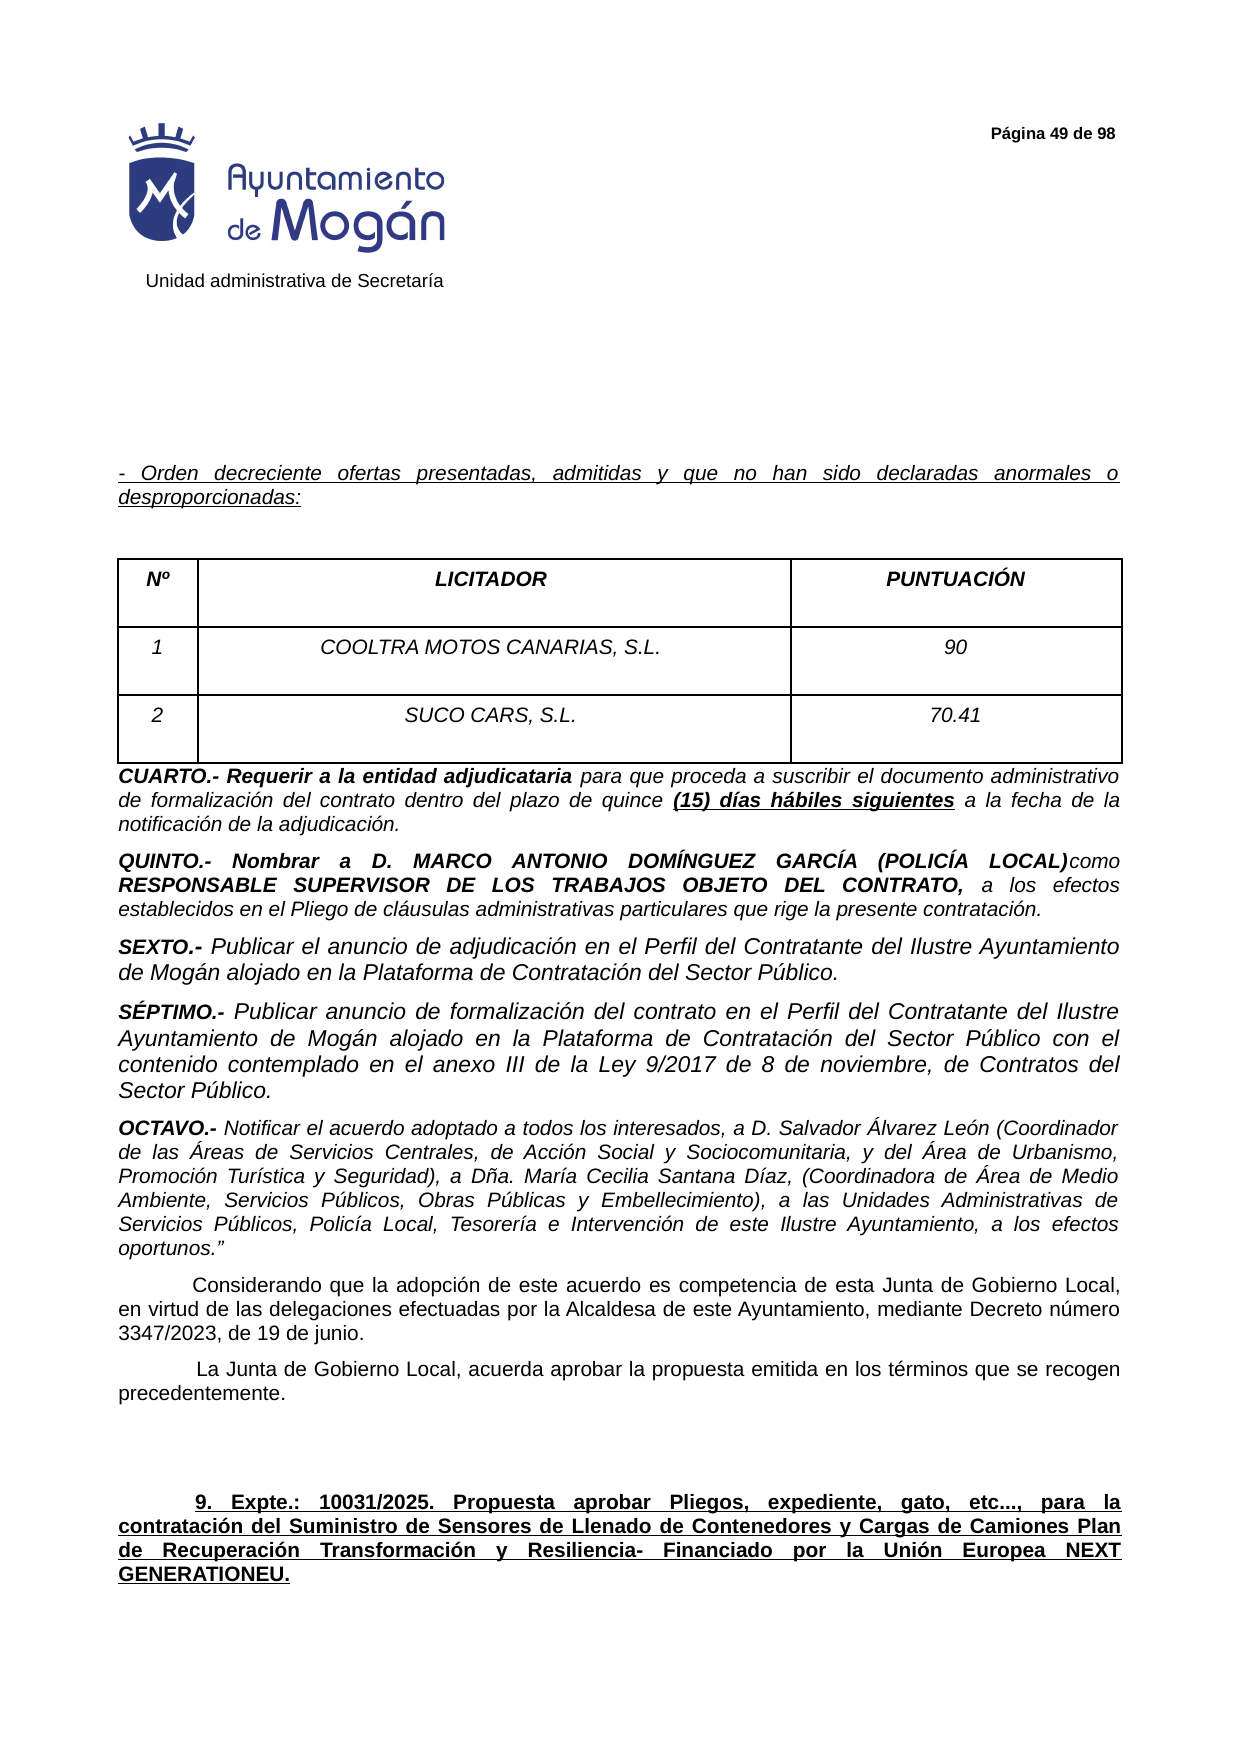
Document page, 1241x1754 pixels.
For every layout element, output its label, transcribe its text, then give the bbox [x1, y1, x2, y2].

text GENERATIONEU. [118, 1560, 1122, 1586]
text OCTAVO.- Notificar el acuerdo adoptado a todos los interesados, a D. Salvador Álvarez León (Coordinador de las Áreas de Servicios Centrales, de Acción Social y Sociocomunitaria, y del Área de Urbanismo, Promoción Turística y Seguridad), a Dña. María Cecilia Santana Díaz, (Coordinadora de Área de Medio Ambiente, Servicios Públicos, Obras Públicas y Embellecimiento), a las Unidades Administrativas de Servicios Públicos, Policía Local, Tesorería e Intervención de este Ilustre Ayuntamiento, a los efectos oportunos.” [118, 1116, 1122, 1260]
table_cell SUCO CARS, S.L. [199, 696, 790, 762]
table_cell 1 [119, 628, 197, 694]
text SÉPTIMO.- Publicar anuncio de formalización del contrato en el Perfil del Contratante del Ilustre Ayuntamiento de Mogán alojado en la Plataforma de Contratación del Sector Público con el contenido contemplado en el anexo III de la Ley 9/2017 de 8 de noviembre, de Contratos del Sector Público. [118, 998, 1122, 1104]
table_cell 90 [792, 628, 1121, 694]
table_cell COOLTRA MOTOS CANARIAS, S.L. [199, 628, 790, 694]
table_header LICITADOR [199, 560, 790, 626]
table_header PUNTUACIÓN [792, 560, 1121, 626]
table_header Nº [119, 560, 197, 626]
text La Junta de Gobierno Local, acuerda aprobar la propuesta emitida en los términos que se recogen precedentemente. [118, 1357, 1122, 1405]
text de Recuperación Transformación y Resiliencia- Financiado por la Unión Europea NEXT [118, 1536, 1122, 1559]
table_cell 70,41 [792, 696, 1121, 762]
text Considerando que la adopción de este acuerdo es competencia de esta Junta de Gobierno Local, en virtud de las delegaciones efectuadas por la Alcaldesa de este Ayuntamiento, mediante Decreto número 3347/2023, de 19 de junio. [118, 1272, 1122, 1344]
text QUINTO.- Nombrar a D. MARCO ANTONIO DOMÍNGUEZ GARCÍA (POLICÍA LOCAL)como RESPONSABLE SUPERVISOR DE LOS TRABAJOS OBJETO DEL CONTRATO, a los efectos establecidos en el Pliego de cláusulas administrativas particulares que rige la presente contratación. [118, 849, 1122, 921]
text - Orden decreciente ofertas presentadas, admitidas y que no han sido declaradas anormales o desproporcionadas: [118, 461, 1122, 509]
table_cell 2 [119, 696, 197, 762]
text CUARTO.- Requerir a la entidad adjudicataria para que proceda a suscribir el documento administrativo de formalización del contrato dentro del plazo de quince (15) días hábiles siguientes a la fecha de la notificación de la adjudicación. [118, 764, 1122, 836]
text SEXTO.- Publicar el anuncio de adjudicación en el Perfil del Contratante del Ilustre Ayuntamiento de Mogán alojado en la Plataforma de Contratación del Sector Público. [118, 933, 1122, 986]
text 9. Expte.: 10031/2025. Propuesta aprobar Pliegos, expediente, gato, etc..., para la contratación del Suministro de Sensores de Llenado de Contenedores y Cargas de Camiones Plan [118, 1490, 1122, 1535]
picture [128, 123, 445, 259]
